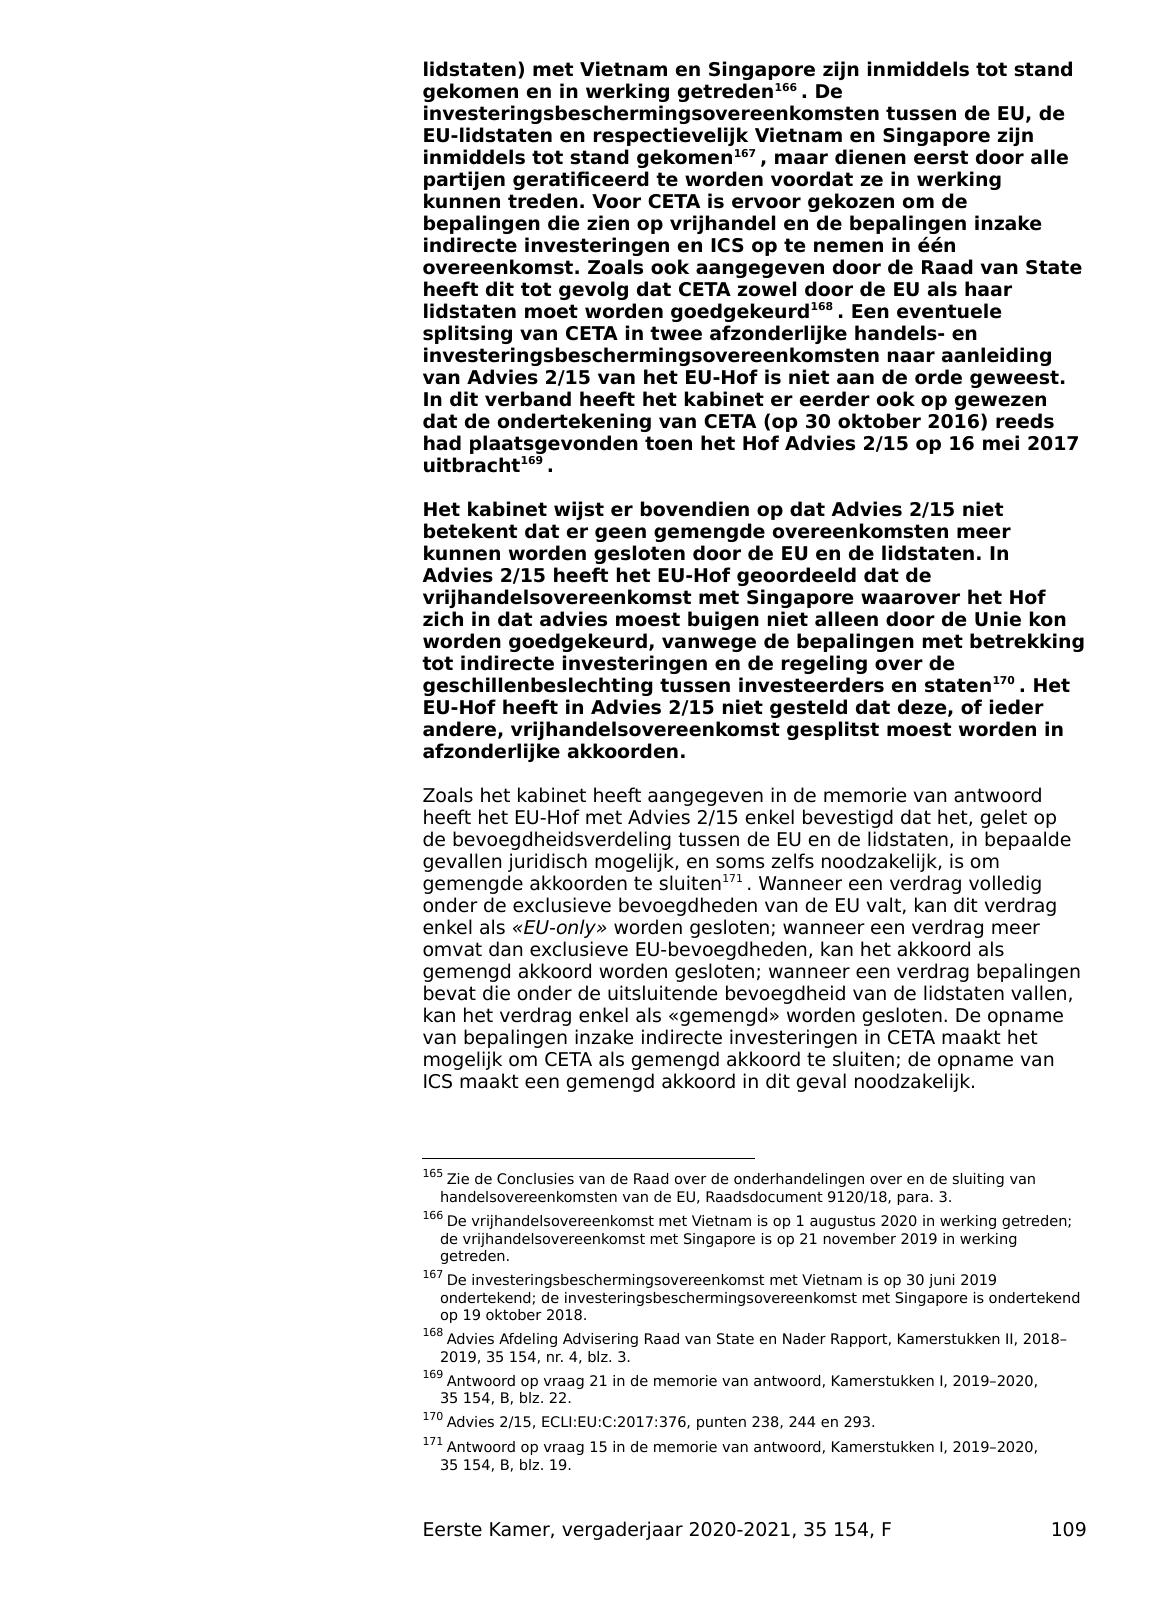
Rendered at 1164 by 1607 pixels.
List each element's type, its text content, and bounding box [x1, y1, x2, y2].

text De investeringsbeschermingsovereenkomst met Vietnam is op 30 juni 2019 ondertekend; de investeringsbeschermingsovereenkomst met Singapore is ondertekend op 19 oktober 2018. [422, 1268, 1087, 1324]
text Advies 2/15, ECLI:EU:C:2017:376, punten 238, 244 en 293. [422, 1410, 1087, 1432]
text De vrijhandelsovereenkomst met Vietnam is op 1 augustus 2020 in werking getreden; de vrijhandelsovereenkomst met Singapore is op 21 november 2019 in werking getreden. [422, 1209, 1087, 1265]
text Advies Afdeling Advisering Raad van State en Nader Rapport, Kamerstukken II, 2018–2019, 35 154, nr. 4, blz. 3. [422, 1327, 1087, 1366]
text Zoals het kabinet heeft aangegeven in de memorie van antwoord heeft het EU-Hof met Advies 2/15 enkel bevestigd dat het, gelet op de bevoegdheidsverdeling tussen de EU en de lidstaten, in bepaalde gevallen juridisch mogelijk, en soms zelfs noodzakelijk, is om gemengde akkoorden te sluiten. Wanneer een verdrag volledig onder de exclusieve bevoegdheden van de EU valt, kan dit verdrag enkel als «EU-only» worden gesloten; wanneer een verdrag meer omvat dan exclusieve EU-bevoegdheden, kan het akkoord als gemengd akkoord worden gesloten; wanneer een verdrag bepalingen bevat die onder de uitsluitende bevoegdheid van de lidstaten vallen, kan het verdrag enkel als «gemengd» worden gesloten. De opname van bepalingen inzake indirecte investeringen in CETA maakt het mogelijk om CETA als gemengd akkoord te sluiten; de opname van ICS maakt een gemengd akkoord in dit geval noodzakelijk. [422, 785, 1087, 1092]
text lidstaten) met Vietnam en Singapore zijn inmiddels tot stand gekomen en in werking getreden. De investeringsbeschermingsovereenkomsten tussen de EU, de EU-lidstaten en respectievelijk Vietnam en Singapore zijn inmiddels tot stand gekomen, maar dienen eerst door alle partijen geratificeerd te worden voordat ze in werking kunnen treden. Voor CETA is ervoor gekozen om de bepalingen die zien op vrijhandel en de bepalingen inzake indirecte investeringen en ICS op te nemen in één overeenkomst. Zoals ook aangegeven door de Raad van State heeft dit tot gevolg dat CETA zowel door de EU als haar lidstaten moet worden goedgekeurd. Een eventuele splitsing van CETA in twee afzonderlijke handels- en investeringsbeschermingsovereenkomsten naar aanleiding van Advies 2/15 van het EU-Hof is niet aan de orde geweest. In dit verband heeft het kabinet er eerder ook op gewezen dat de ondertekening van CETA (op 30 oktober 2016) reeds had plaatsgevonden toen het Hof Advies 2/15 op 16 mei 2017 uitbracht. [422, 59, 1087, 477]
text Antwoord op vraag 21 in de memorie van antwoord, Kamerstukken I, 2019–2020, 35 154, B, blz. 22. [422, 1368, 1087, 1407]
text Het kabinet wijst er bovendien op dat Advies 2/15 niet betekent dat er geen gemengde overeenkomsten meer kunnen worden gesloten door de EU en de lidstaten. In Advies 2/15 heeft het EU-Hof geoordeeld dat de vrijhandelsovereenkomst met Singapore waarover het Hof zich in dat advies moest buigen niet alleen door de Unie kon worden goedgekeurd, vanwege de bepalingen met betrekking tot indirecte investeringen en de regeling over de geschillenbeslechting tussen investeerders en staten. Het EU-Hof heeft in Advies 2/15 niet gesteld dat deze, of ieder andere, vrijhandelsovereenkomst gesplitst moest worden in afzonderlijke akkoorden. [422, 499, 1087, 763]
text Antwoord op vraag 15 in de memorie van antwoord, Kamerstukken I, 2019–2020, 35 154, B, blz. 19. [422, 1435, 1087, 1474]
text Zie de Conclusies van de Raad over de onderhandelingen over en de sluiting van handelsovereenkomsten van de EU, Raadsdocument 9120/18, para. 3. [422, 1167, 1087, 1206]
